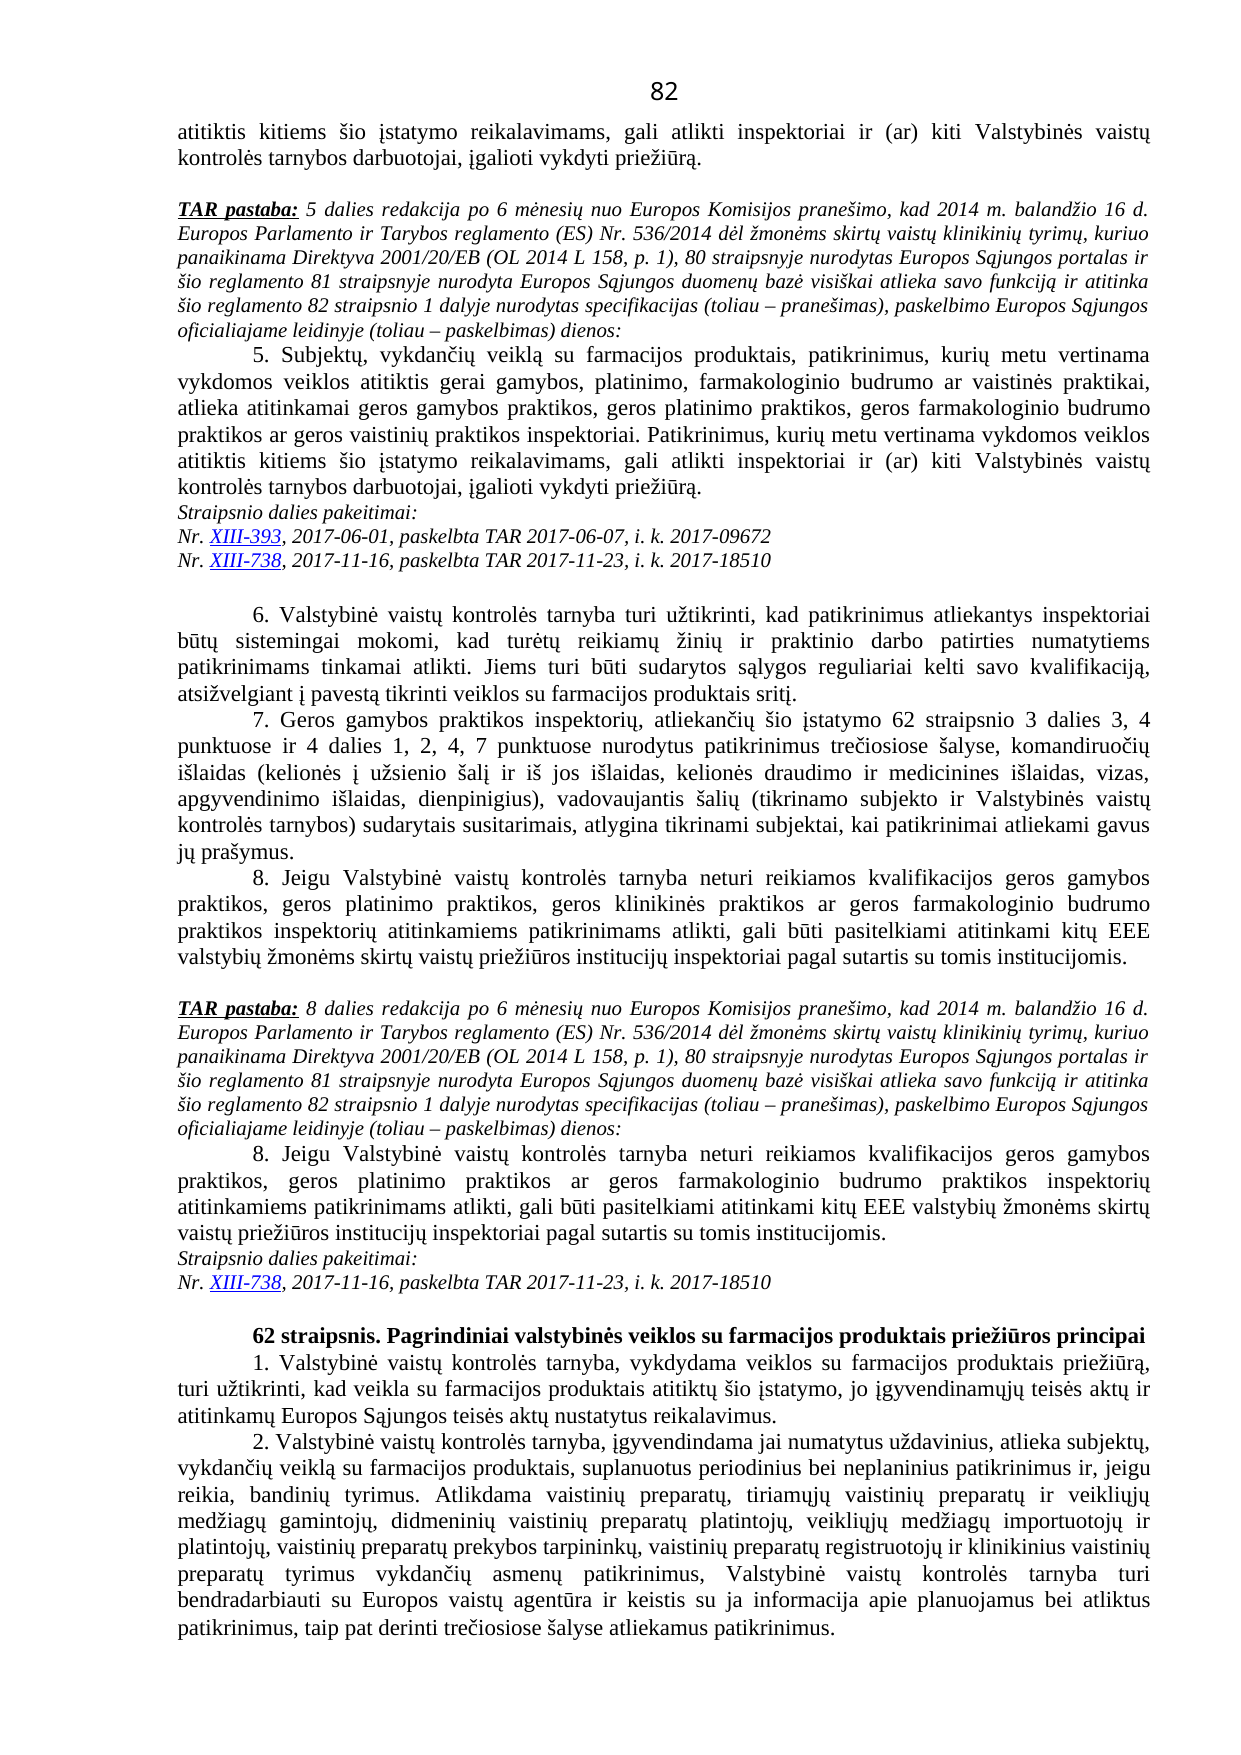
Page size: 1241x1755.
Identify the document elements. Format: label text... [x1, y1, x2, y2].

text 5. Subjektų, vykdančių veiklą su farmacijos produktais, patikrinimus, kurių metu vertinama vykdomos veiklos atitiktis gerai gamybos, platinimo, farmakologinio budrumo ar vaistinės praktikai, atlieka atitinkamai geros gamybos praktikos, geros platinimo praktikos, geros farmakologinio budrumo praktikos ar geros vaistinių praktikos inspektoriai. Patikrinimus, kurių metu vertinama vykdomos veiklos atitiktis kitiems šio įstatymo reikalavimams, gali atlikti inspektoriai ir (ar) kiti Valstybinės vaistų kontrolės tarnybos darbuotojai, įgalioti vykdyti priežiūrą. [177, 342, 1152, 500]
text Straipsnio dalies pakeitimai: [177, 500, 1152, 524]
text 8. Jeigu Valstybinė vaistų kontrolės tarnyba neturi reikiamos kvalifikacijos geros gamybos praktikos, geros platinimo praktikos, geros klinikinės praktikos ar geros farmakologinio budrumo praktikos inspektorių atitinkamiems patikrinimams atlikti, gali būti pasitelkiami atitinkami kitų EEE valstybių žmonėms skirtų vaistų priežiūros institucijų inspektoriai pagal sutartis su tomis institucijomis. [177, 864, 1152, 969]
text Nr. XIII-738, 2017-11-16, paskelbta TAR 2017-11-23, i. k. 2017-18510 [177, 1270, 1152, 1294]
text 62 straipsnis. Pagrindiniai valstybinės veiklos su farmacijos produktais priežiūros principai [252, 1323, 1152, 1349]
text atitiktis kitiems šio įstatymo reikalavimams, gali atlikti inspektoriai ir (ar) kiti Valstybinės vaistų kontrolės tarnybos darbuotojai, įgalioti vykdyti priežiūrą. [177, 118, 1152, 171]
text 1. Valstybinė vaistų kontrolės tarnyba, vykdydama veiklos su farmacijos produktais priežiūrą, turi užtikrinti, kad veikla su farmacijos produktais atitiktų šio įstatymo, jo įgyvendinamųjų teisės aktų ir atitinkamų Europos Sąjungos teisės aktų nustatytus reikalavimus. [177, 1349, 1152, 1428]
text 8. Jeigu Valstybinė vaistų kontrolės tarnyba neturi reikiamos kvalifikacijos geros gamybos praktikos, geros platinimo praktikos ar geros farmakologinio budrumo praktikos inspektorių atitinkamiems patikrinimams atlikti, gali būti pasitelkiami atitinkami kitų EEE valstybių žmonėms skirtų vaistų priežiūros institucijų inspektoriai pagal sutartis su tomis institucijomis. [177, 1140, 1152, 1246]
text TAR pastaba: 5 dalies redakcija po 6 mėnesių nuo Europos Komisijos pranešimo, kad 2014 m. balandžio 16 d. Europos Parlamento ir Tarybos reglamento (ES) Nr. 536/2014 dėl žmonėms skirtų vaistų klinikinių tyrimų, kuriuo panaikinama Direktyva 2001/20/EB (OL 2014 L 158, p. 1), 80 straipsnyje nurodytas Europos Sąjungos portalas ir šio reglamento 81 straipsnyje nurodyta Europos Sąjungos duomenų bazė visiškai atlieka savo funkciją ir atitinka šio reglamento 82 straipsnio 1 dalyje nurodytas specifikacijas (toliau – pranešimas), paskelbimo Europos Sąjungos oficialiajame leidinyje (toliau – paskelbimas) dienos: [177, 197, 1152, 342]
text Nr. XIII-738, 2017-11-16, paskelbta TAR 2017-11-23, i. k. 2017-18510 [177, 548, 1152, 572]
text 2. Valstybinė vaistų kontrolės tarnyba, įgyvendindama jai numatytus uždavinius, atlieka subjektų, vykdančių veiklą su farmacijos produktais, suplanuotus periodinius bei neplaninius patikrinimus ir, jeigu reikia, bandinių tyrimus. Atlikdama vaistinių preparatų, tiriamųjų vaistinių preparatų ir veikliųjų medžiagų gamintojų, didmeninių vaistinių preparatų platintojų, veikliųjų medžiagų importuotojų ir platintojų, vaistinių preparatų prekybos tarpininkų, vaistinių preparatų registruotojų ir klinikinius vaistinių preparatų tyrimus vykdančių asmenų patikrinimus, Valstybinė vaistų kontrolės tarnyba turi bendradarbiauti su Europos vaistų agentūra ir keistis su ja informacija apie planuojamus bei atliktus patikrinimus, taip pat derinti trečiosiose šalyse atliekamus patikrinimus. [177, 1428, 1152, 1641]
text TAR pastaba: 8 dalies redakcija po 6 mėnesių nuo Europos Komisijos pranešimo, kad 2014 m. balandžio 16 d. Europos Parlamento ir Tarybos reglamento (ES) Nr. 536/2014 dėl žmonėms skirtų vaistų klinikinių tyrimų, kuriuo panaikinama Direktyva 2001/20/EB (OL 2014 L 158, p. 1), 80 straipsnyje nurodytas Europos Sąjungos portalas ir šio reglamento 81 straipsnyje nurodyta Europos Sąjungos duomenų bazė visiškai atlieka savo funkciją ir atitinka šio reglamento 82 straipsnio 1 dalyje nurodytas specifikacijas (toliau – pranešimas), paskelbimo Europos Sąjungos oficialiajame leidinyje (toliau – paskelbimas) dienos: [177, 996, 1152, 1140]
text 6. Valstybinė vaistų kontrolės tarnyba turi užtikrinti, kad patikrinimus atliekantys inspektoriai būtų sistemingai mokomi, kad turėtų reikiamų žinių ir praktinio darbo patirties numatytiems patikrinimams tinkamai atlikti. Jiems turi būti sudarytos sąlygos reguliariai kelti savo kvalifikaciją, atsižvelgiant į pavestą tikrinti veiklos su farmacijos produktais sritį. [177, 601, 1152, 706]
text Nr. XIII-393, 2017-06-01, paskelbta TAR 2017-06-07, i. k. 2017-09672 [177, 524, 1152, 548]
text 7. Geros gamybos praktikos inspektorių, atliekančių šio įstatymo 62 straipsnio 3 dalies 3, 4 punktuose ir 4 dalies 1, 2, 4, 7 punktuose nurodytus patikrinimus trečiosiose šalyse, komandiruočių išlaidas (kelionės į užsienio šalį ir iš jos išlaidas, kelionės draudimo ir medicinines išlaidas, vizas, apgyvendinimo išlaidas, dienpinigius), vadovaujantis šalių (tikrinamo subjekto ir Valstybinės vaistų kontrolės tarnybos) sudarytais susitarimais, atlygina tikrinami subjektai, kai patikrinimai atliekami gavus jų prašymus. [177, 706, 1152, 864]
text Straipsnio dalies pakeitimai: [177, 1246, 1152, 1270]
